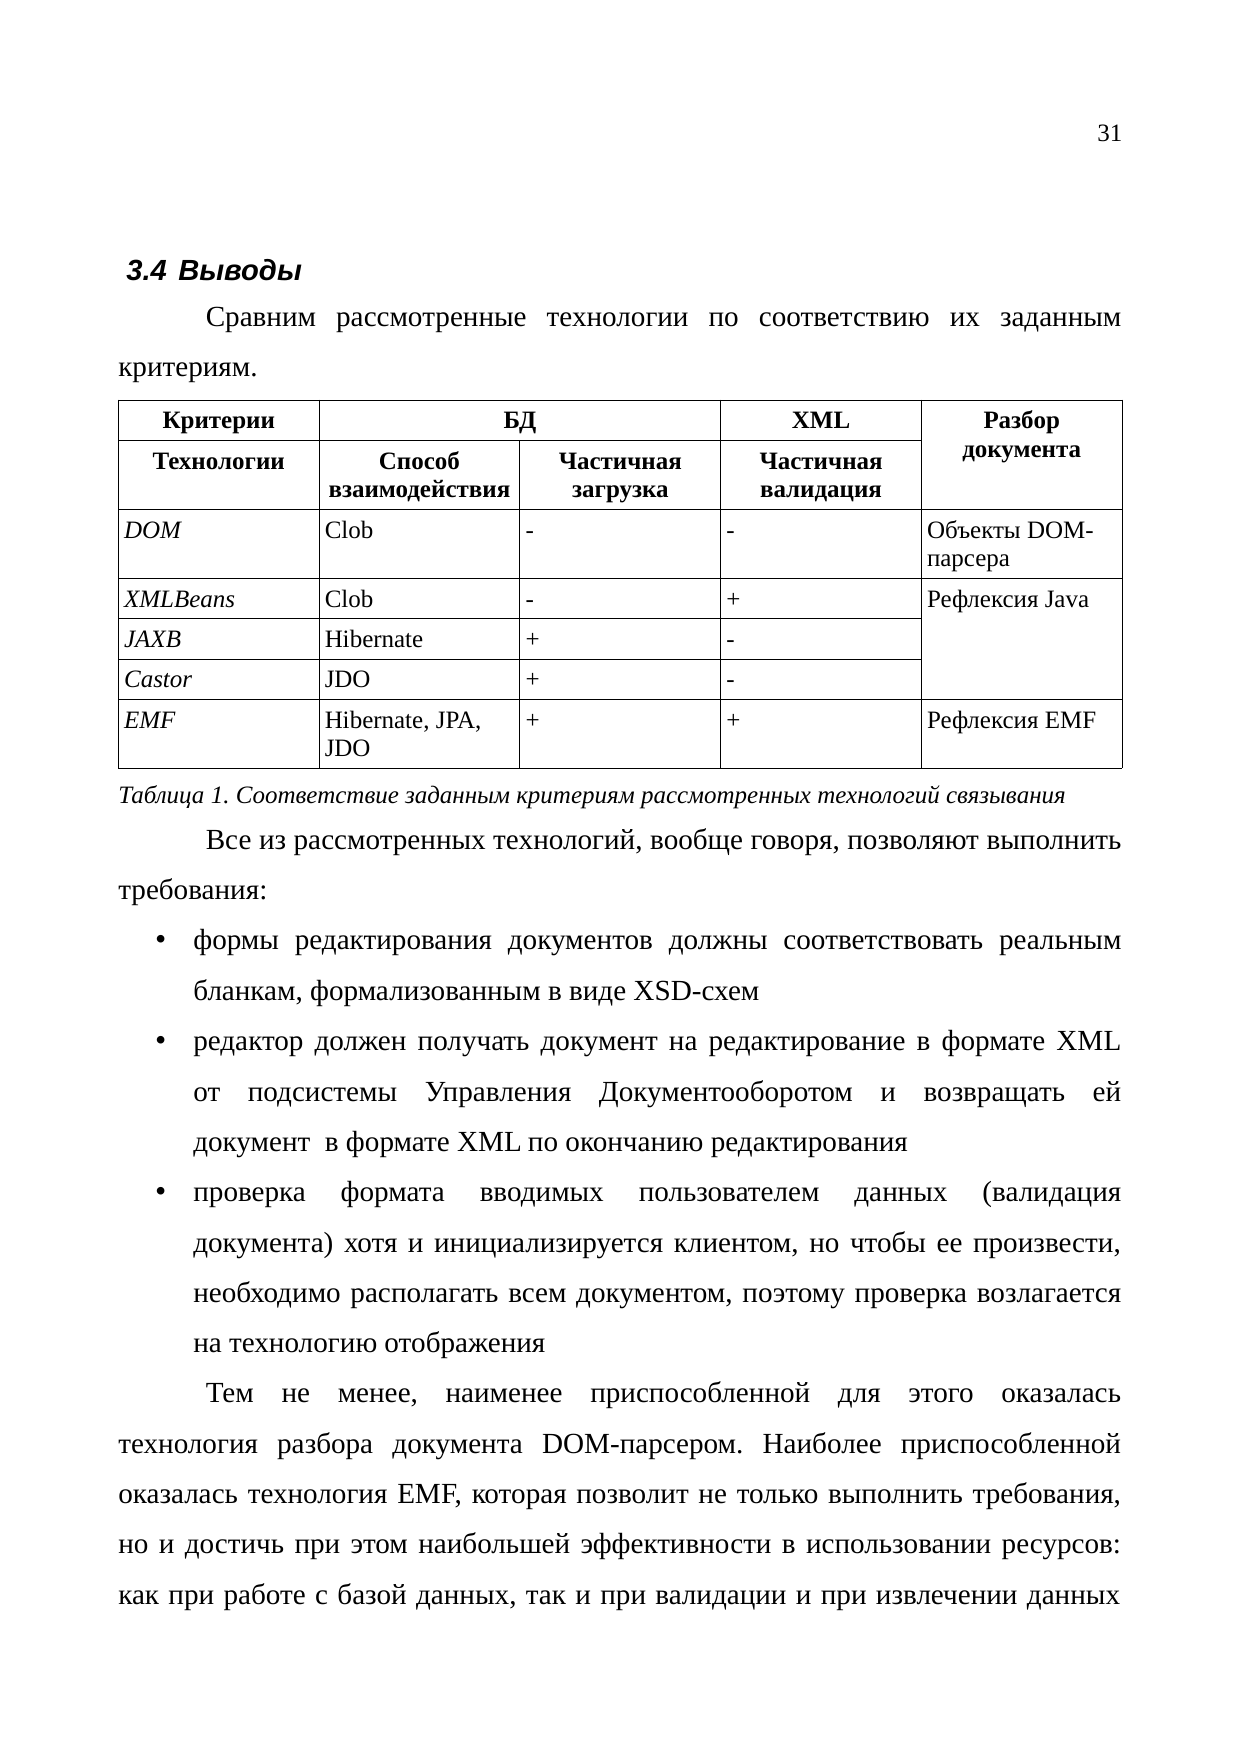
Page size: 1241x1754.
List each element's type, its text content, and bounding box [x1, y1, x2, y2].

table_cell EMF [119, 700, 319, 768]
table_cell + [520, 700, 720, 768]
table_cell - [520, 510, 720, 578]
table_header XML [721, 401, 921, 440]
table_cell Объекты DOM-парсера [922, 510, 1122, 578]
table_header Критерии [119, 401, 319, 440]
table_cell Hibernate [320, 619, 519, 659]
list формы редактирования документов должны соответствовать реальным бланкам, формализованным в виде XSD-схем [156, 922, 1122, 1006]
text Сравним рассмотренные технологии по соответствию их заданным критериям. [118, 299, 1122, 383]
table_cell + [721, 579, 921, 618]
table_cell - [520, 579, 720, 618]
table_cell + [520, 619, 720, 659]
table_cell Рефлексия EMF [922, 700, 1122, 768]
table_cell - [721, 510, 921, 578]
table_cell JDO [320, 660, 519, 699]
list редактор должен получать документ на редактирование в формате XML от подсистемы Управления Документооборотом и возвращать ей документ в формате XML по окончанию редактирования [156, 1023, 1122, 1157]
table_cell Hibernate, JPA, JDO [320, 700, 519, 768]
table_cell Clob [320, 510, 519, 578]
table_cell + [721, 700, 921, 768]
table_cell JAXB [119, 619, 319, 659]
text Тем не менее, наименее приспособленной для этого оказалась технология разбора документа DOM-парсером. Наиболее приспособленной оказалась технология EMF, которая позволит не только выполнить требования, но и достичь при этом наибольшей эффективности в использовании ресурсов: как при работе с базой данных, так и при валидации и при извлечении данных [118, 1376, 1122, 1610]
table_header Разбор документа [922, 401, 1122, 509]
table_cell Частичная загрузка [520, 441, 720, 509]
table_cell - [721, 660, 921, 699]
table_cell - [721, 619, 921, 659]
text Таблица 1. Соответствие заданным критериям рассмотренных технологий связывания [118, 781, 1122, 809]
list проверка формата вводимых пользователем данных (валидация документа) хотя и инициализируется клиентом, но чтобы ее произвести, необходимо располагать всем документом, поэтому проверка возлагается на технологию отображения [156, 1174, 1122, 1359]
subtitle Выводы [118, 253, 1122, 286]
table_cell DOM [119, 510, 319, 578]
table_cell Технологии [119, 441, 319, 509]
table_cell Castor [119, 660, 319, 699]
table_cell XMLBeans [119, 579, 319, 618]
table_cell + [520, 660, 720, 699]
table_cell Clob [320, 579, 519, 618]
table_cell Частичная валидация [721, 441, 921, 509]
table_header БД [320, 401, 720, 440]
table_cell Рефлексия Java [922, 579, 1122, 699]
table_cell Способ взаимодействия [320, 441, 519, 509]
text Все из рассмотренных технологий, вообще говоря, позволяют выполнить требования: [118, 822, 1122, 906]
